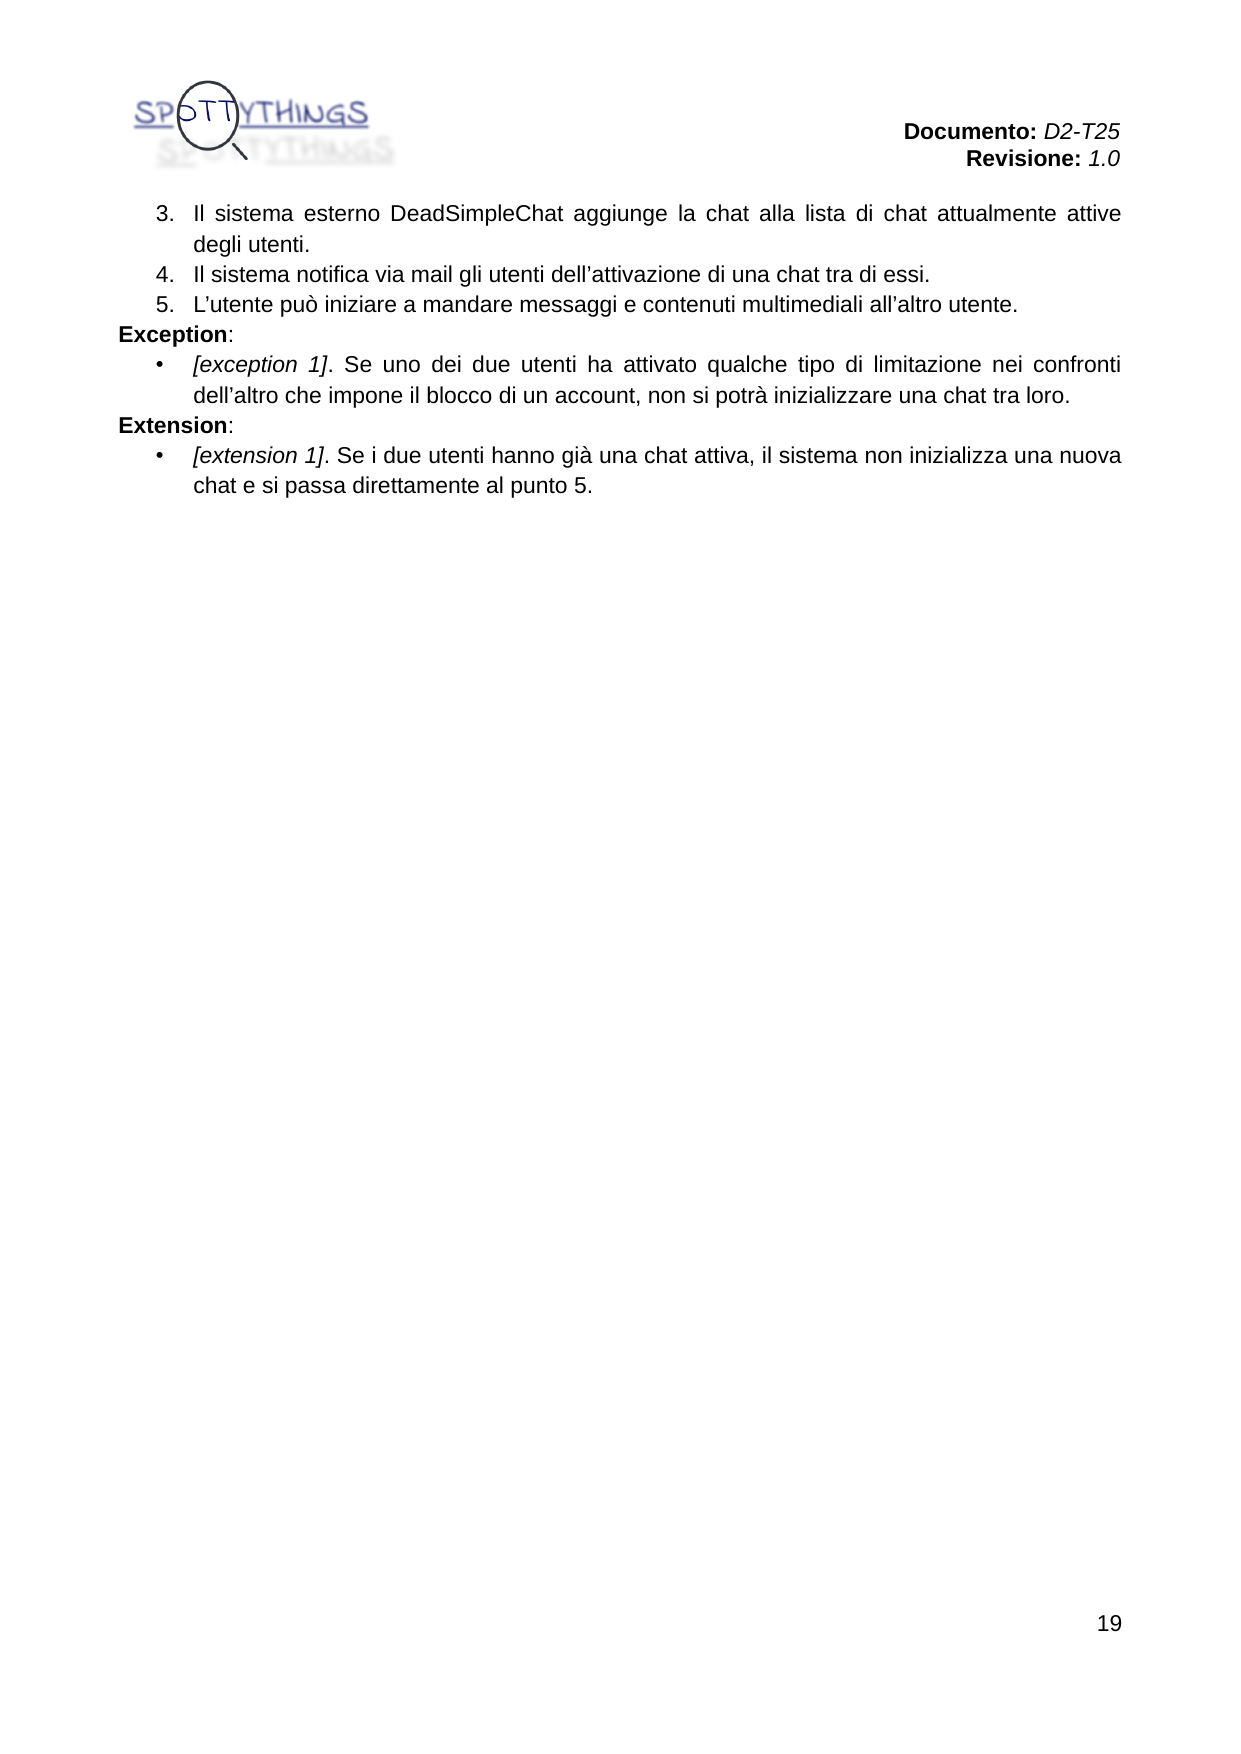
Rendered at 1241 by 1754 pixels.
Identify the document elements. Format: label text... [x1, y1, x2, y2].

text Extension: [118, 412, 1122, 438]
list L’utente può iniziare a mandare messaggi e contenuti multimediali all’altro utente. [156, 291, 1122, 317]
picture [123, 73, 399, 187]
list Il sistema esterno DeadSimpleChat aggiunge la chat alla lista di chat attualmente attive degli utenti. [156, 200, 1122, 257]
text Exception: [118, 321, 1122, 347]
list [extension 1]. Se i due utenti hanno già una chat attiva, il sistema non inizializza una nuova chat e si passa direttamente al punto 5. [156, 442, 1122, 498]
list Il sistema notifica via mail gli utenti dell’attivazione di una chat tra di essi. [156, 261, 1122, 287]
list [exception 1]. Se uno dei due utenti ha attivato qualche tipo di limitazione nei confronti dell’altro che impone il blocco di un account, non si potrà inizializzare una chat tra loro. [156, 351, 1122, 408]
